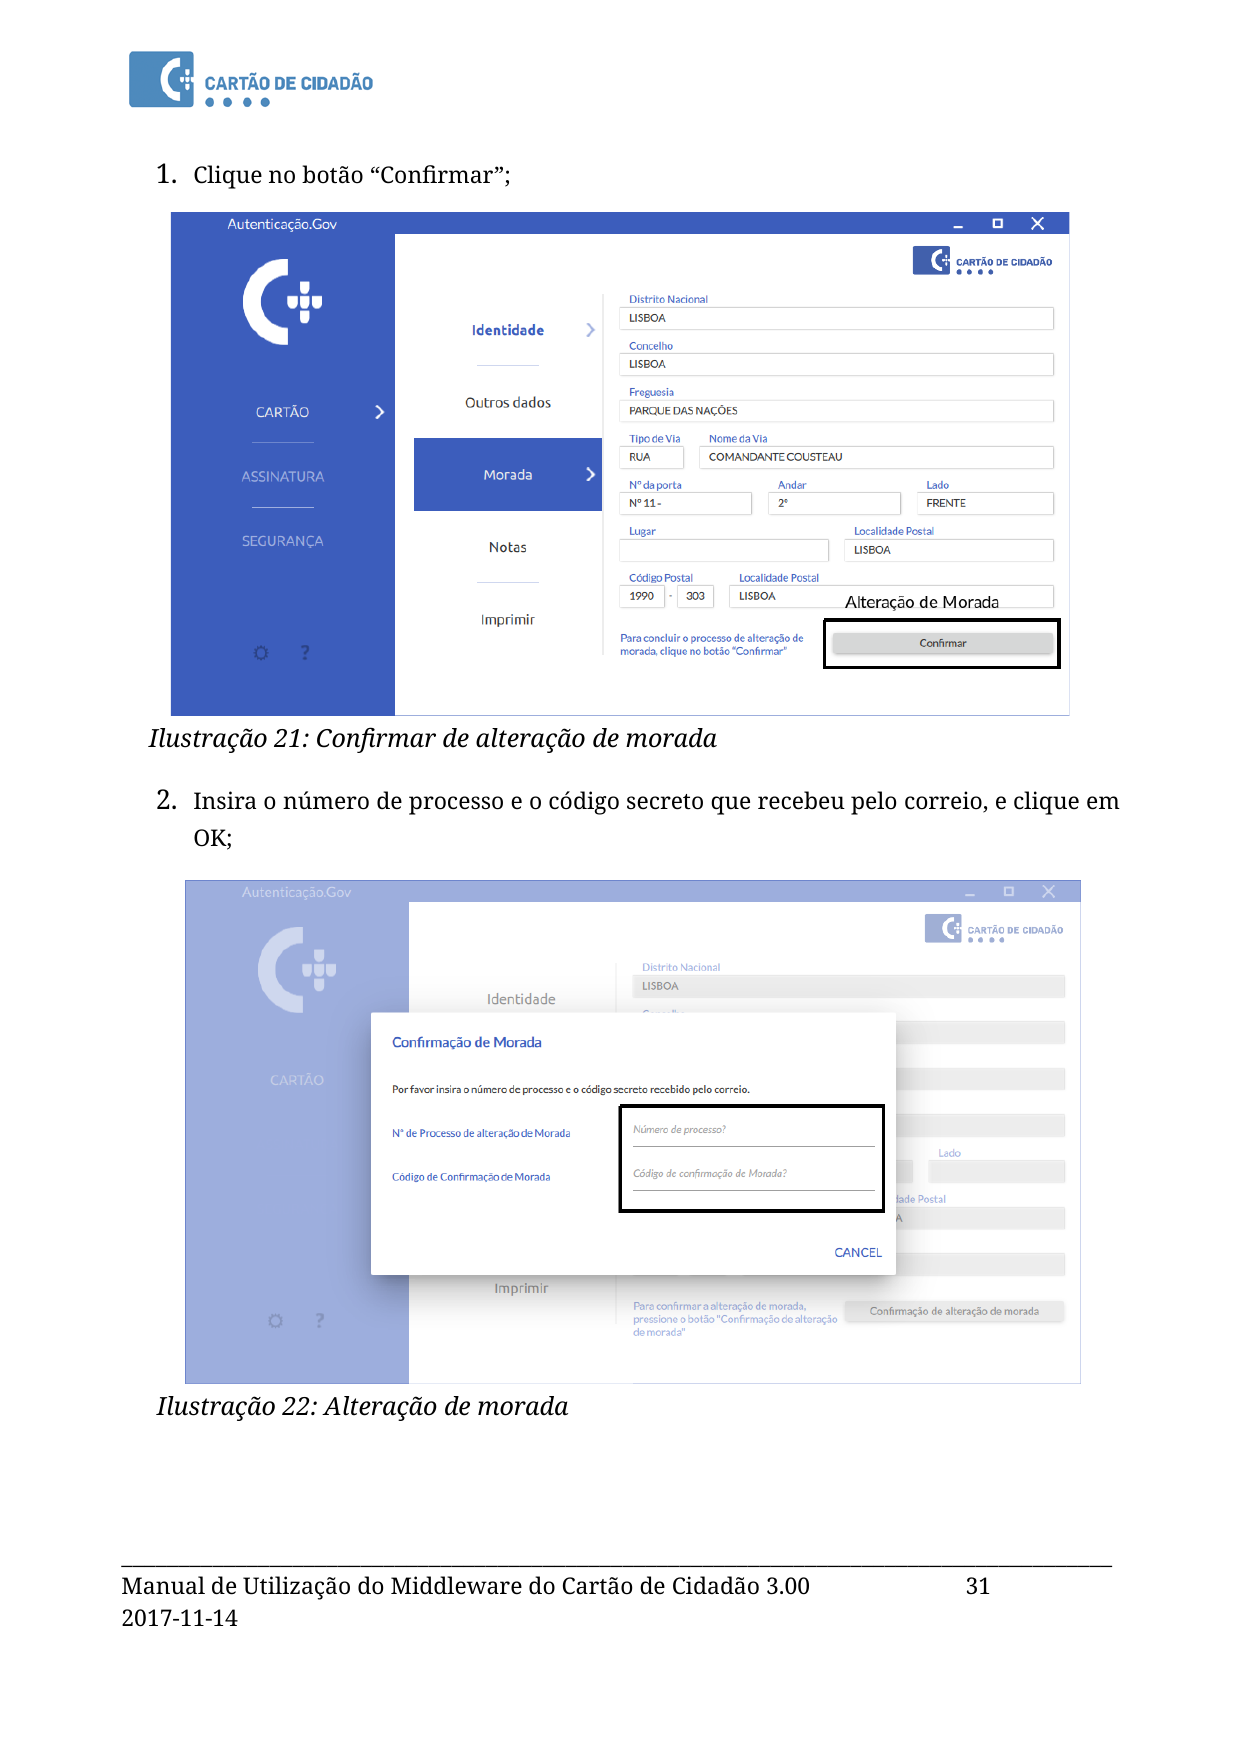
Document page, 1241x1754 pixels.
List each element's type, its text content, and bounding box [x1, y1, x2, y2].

list Clique no botão “Confirmar”; [156, 154, 1122, 191]
list Insira o número de processo e o código secreto que recebeu pelo correio, e clique em OK; [156, 722, 1122, 853]
list Ilustração 21: Confirmar de alteração de morada [148, 722, 1092, 755]
picture [170, 212, 1070, 716]
picture [185, 880, 1081, 1384]
list Ilustração 22: Alteração de morada [157, 1390, 1109, 1423]
picture [127, 45, 420, 115]
